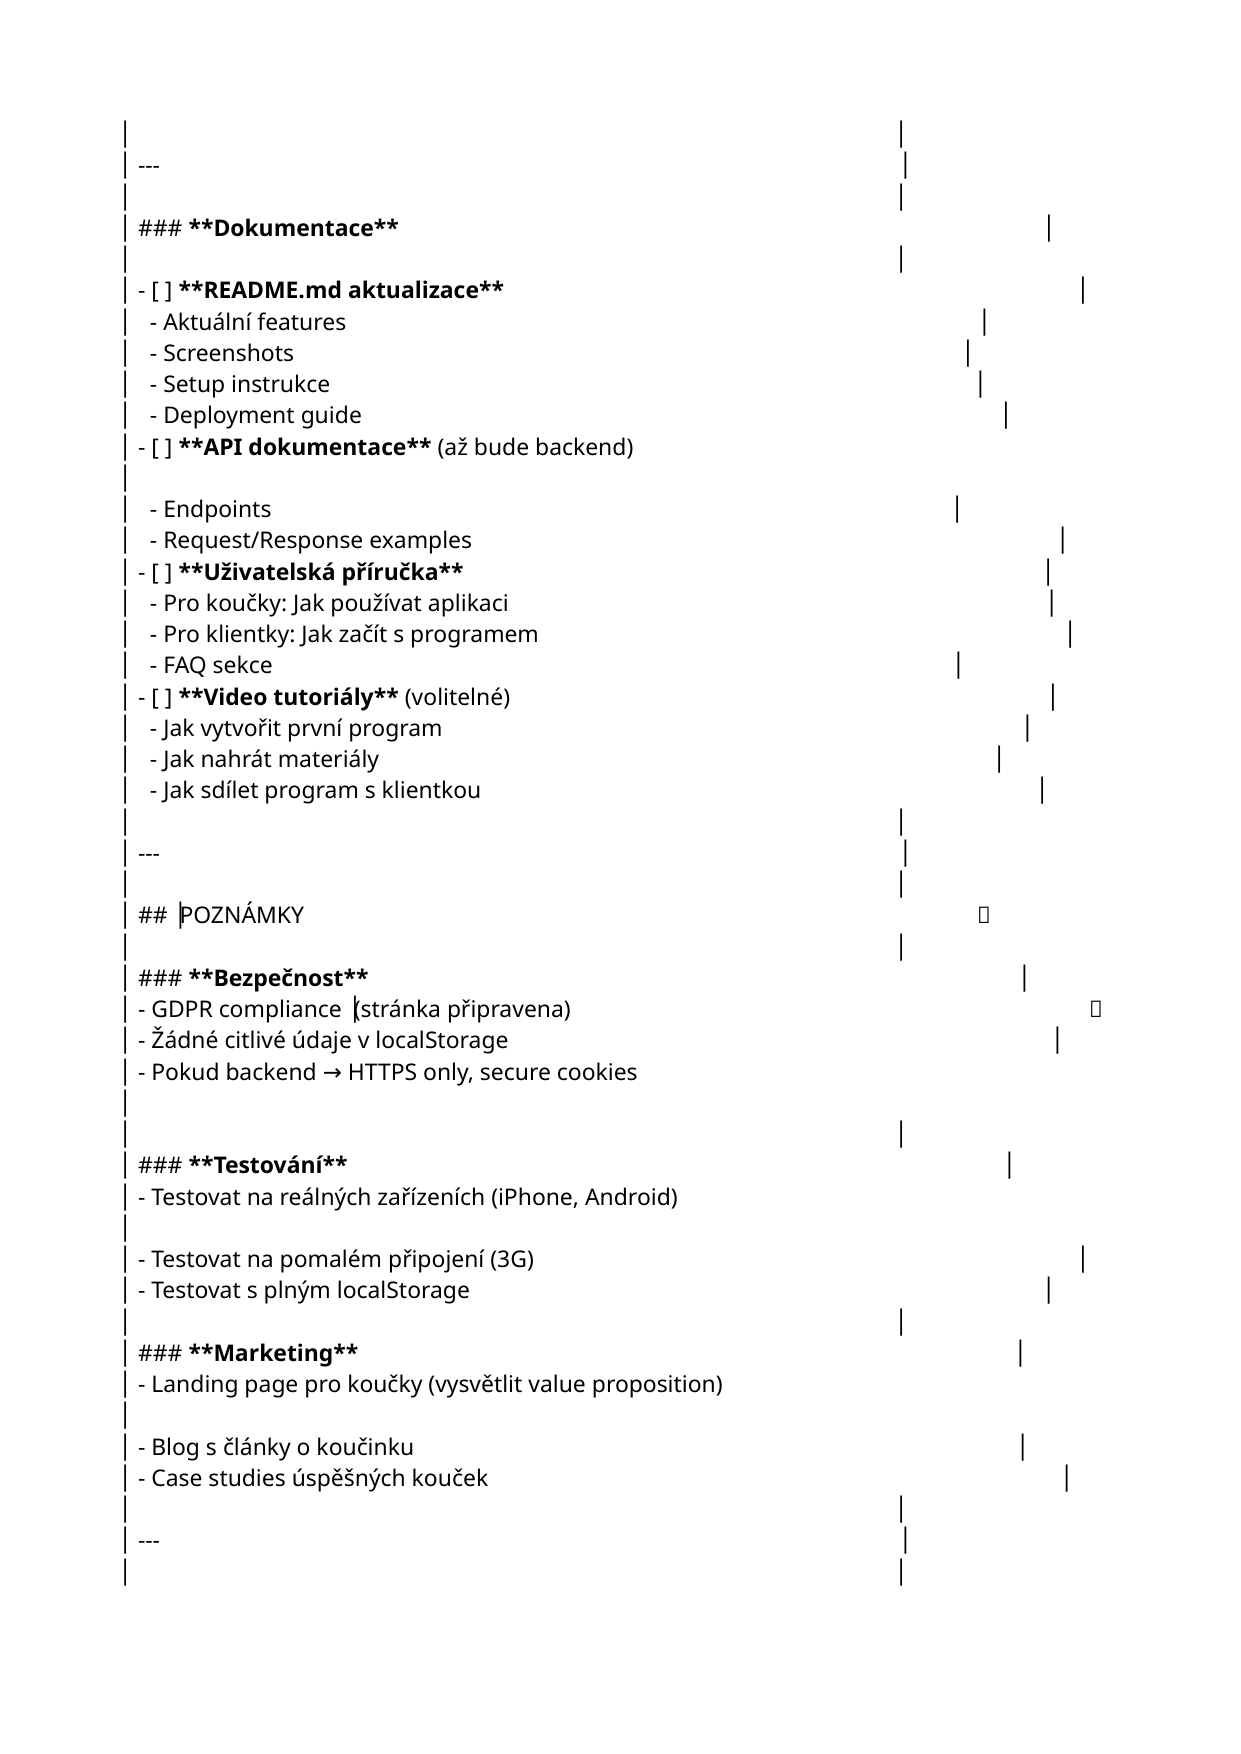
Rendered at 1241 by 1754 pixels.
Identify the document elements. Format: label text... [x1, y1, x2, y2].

text │ │ [118, 806, 1122, 837]
text │ - Jak nahrát materiály │ [118, 743, 1122, 774]
text │ - Testovat s plným localStorage │ [118, 1274, 1122, 1306]
text │ - Testovat na reálných zařízeních (iPhone, Android) │ [118, 1181, 1122, 1243]
text │ --- │ [118, 149, 1122, 181]
text │ - Žádné citlivé údaje v localStorage │ [118, 1024, 1122, 1056]
text │ - Pro klientky: Jak začít s programem │ [118, 618, 1122, 649]
text │ - Blog s články o koučinku │ [118, 1431, 1122, 1462]
text │ - Deployment guide │ [118, 399, 1122, 431]
text │ │ [118, 931, 1122, 962]
text │ - FAQ sekce │ [118, 649, 1122, 681]
text │ --- │ [118, 837, 1122, 868]
text │ - [ ] **Uživatelská příručka** │ [118, 556, 1122, 587]
text │ - [ ] **Video tutoriály** (volitelné) │ [118, 681, 1122, 712]
text │ - Pro koučky: Jak používat aplikaci │ [118, 587, 1122, 618]
text │ │ [118, 243, 1122, 274]
text │ │ [118, 868, 1122, 899]
text │ - Landing page pro koučky (vysvětlit value proposition) │ [118, 1368, 1122, 1431]
text │ - Pokud backend → HTTPS only, secure cookies │ [118, 1056, 1122, 1118]
text │ - Setup instrukce │ [118, 368, 1122, 399]
text │ - [ ] **README.md aktualizace** │ [118, 274, 1122, 306]
text │ - GDPR compliance ✅ (stránka připravena) │ [118, 993, 1122, 1024]
text │ - Case studies úspěšných kouček │ [118, 1462, 1122, 1493]
text │ ### **Dokumentace** │ [118, 212, 1122, 243]
text │ │ [118, 118, 1122, 149]
text │ - Screenshots │ [118, 337, 1122, 368]
text │ ### **Marketing** │ [118, 1337, 1122, 1368]
text │ │ [118, 1118, 1122, 1149]
text │ │ [118, 1306, 1122, 1337]
text │ │ [118, 1493, 1122, 1524]
text │ - [ ] **API dokumentace** (až bude backend) │ [118, 431, 1122, 493]
text │ - Jak vytvořit první program │ [118, 712, 1122, 743]
text │ - Testovat na pomalém připojení (3G) │ [118, 1243, 1122, 1274]
text │ ## 📝 POZNÁMKY │ [118, 899, 1122, 931]
text │ - Aktuální features │ [118, 306, 1122, 337]
text │ - Request/Response examples │ [118, 524, 1122, 556]
text │ --- │ [118, 1524, 1122, 1556]
text │ ### **Bezpečnost** │ [118, 962, 1122, 993]
text │ │ [118, 181, 1122, 212]
text │ ### **Testování** │ [118, 1149, 1122, 1181]
text │ │ [118, 1556, 1122, 1587]
text │ - Jak sdílet program s klientkou │ [118, 774, 1122, 806]
text │ - Endpoints │ [118, 493, 1122, 524]
